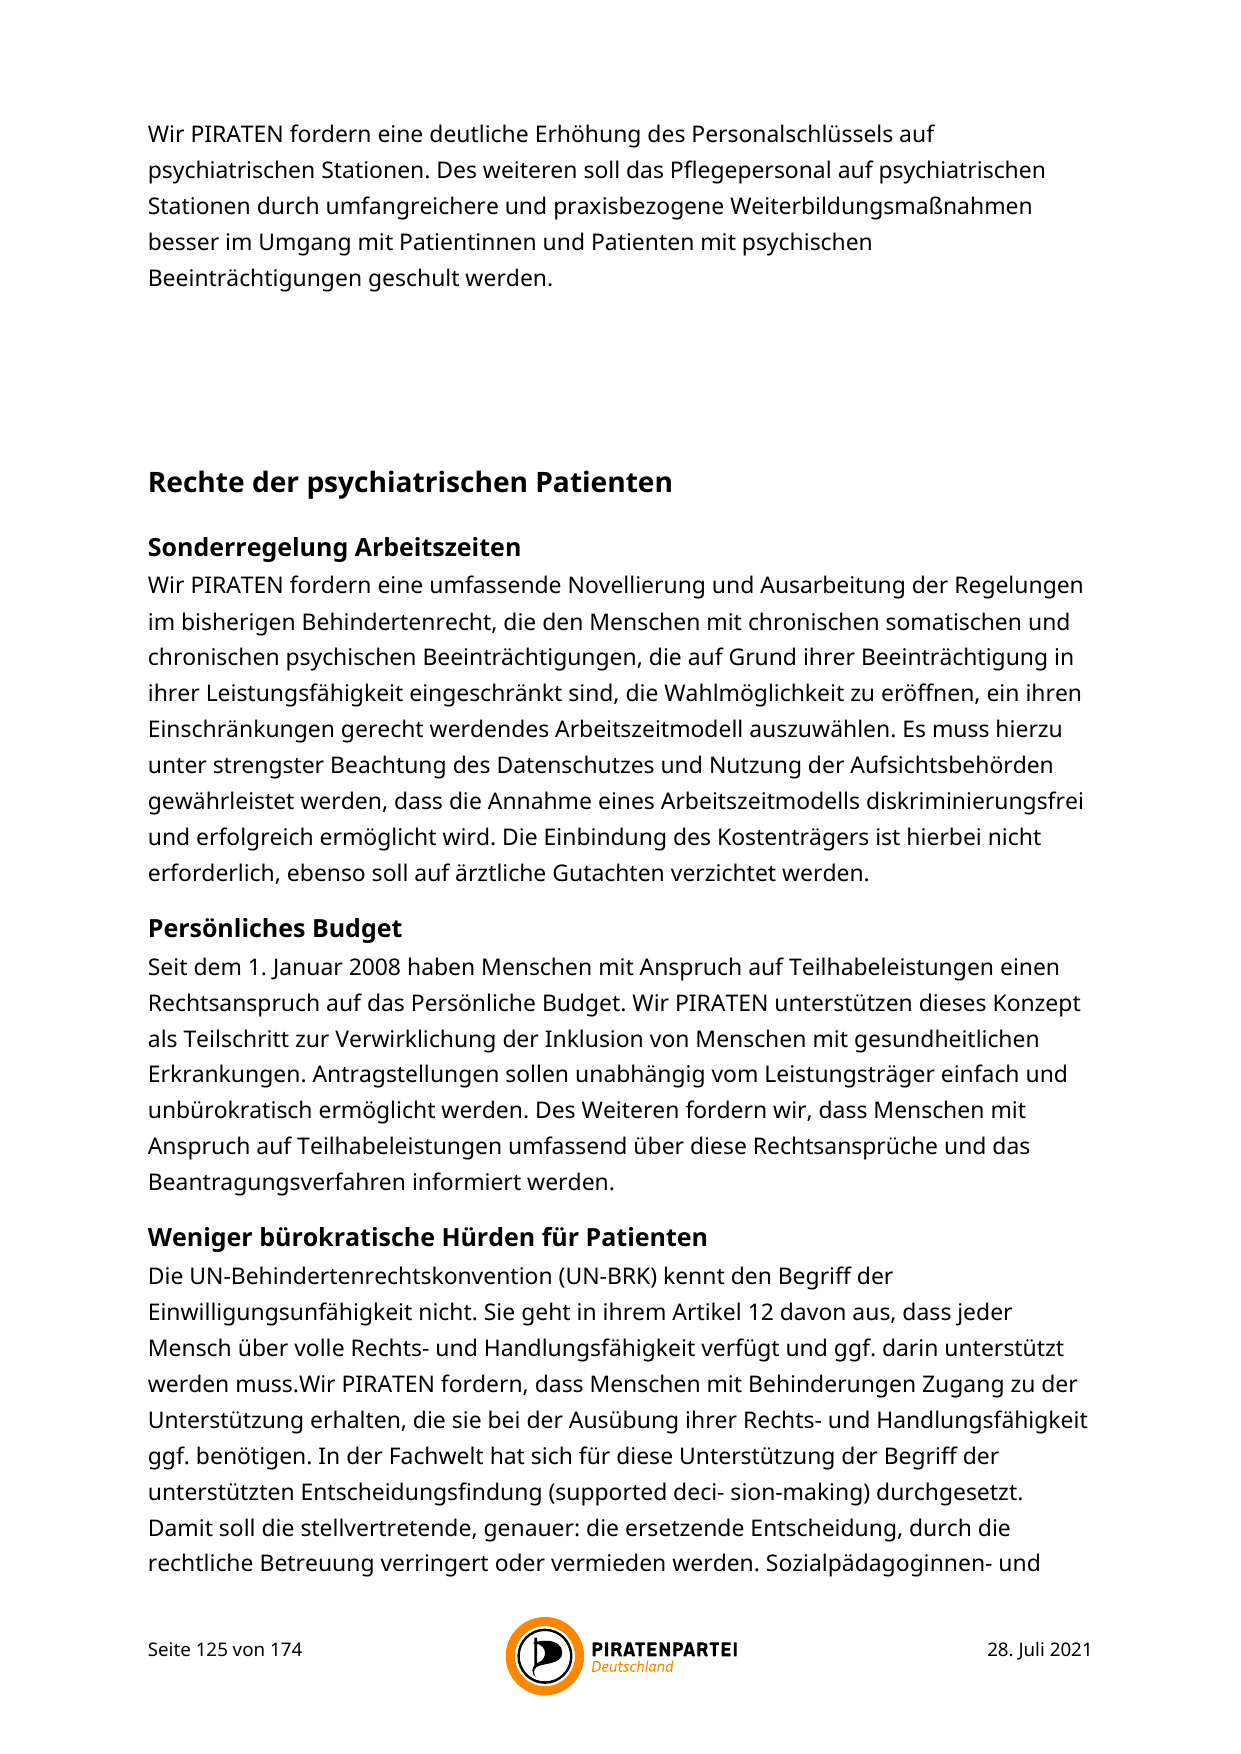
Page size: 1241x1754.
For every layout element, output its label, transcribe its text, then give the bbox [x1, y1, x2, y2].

text Wir PIRATEN fordern eine deutliche Erhöhung des Personalschlüssels auf psychiatrischen Stationen. Des weiteren soll das Pflegepersonal auf psychiatrischen Stationen durch umfangreichere und praxisbezogene Weiterbildungsmaßnahmen besser im Umgang mit Patientinnen und Patienten mit psychischen Beeinträchtigungen geschult werden. [148, 118, 1093, 293]
subtitle Rechte der psychiatrischen Patienten [148, 462, 1093, 500]
text Seit dem 1. Januar 2008 haben Menschen mit Anspruch auf Teilhabeleistungen einen Rechtsanspruch auf das Persönliche Budget. Wir PIRATEN unterstützen dieses Konzept als Teilschritt zur Verwirklichung der Inklusion von Menschen mit gesundheitlichen Erkrankungen. Antragstellungen sollen unabhängig vom Leistungsträger einfach und unbürokratisch ermöglicht werden. Des Weiteren fordern wir, dass Menschen mit Anspruch auf Teilhabeleistungen umfassend über diese Rechtsansprüche und das Beantragungsverfahren informiert werden. [148, 951, 1093, 1197]
text Die UN-Behindertenrechtskonvention (UN-BRK) kennt den Begriff der Einwilligungsunfähigkeit nicht. Sie geht in ihrem Artikel 12 davon aus, dass jeder Mensch über volle Rechts- und Handlungsfähigkeit verfügt und ggf. darin unterstützt werden muss.Wir PIRATEN fordern, dass Menschen mit Behinderungen Zugang zu der Unterstützung erhalten, die sie bei der Ausübung ihrer Rechts- und Handlungsfähigkeit ggf. benötigen. In der Fachwelt hat sich für diese Unterstützung der Begriff der unterstützten Entscheidungsfindung (supported deci- sion-making) durchgesetzt. Damit soll die stellvertretende, genauer: die ersetzende Entscheidung, durch die rechtliche Betreuung verringert oder vermieden werden. Sozialpädagoginnen- und [148, 1260, 1093, 1579]
subtitle Sonderregelung Arbeitszeiten [148, 529, 1093, 563]
subtitle Weniger bürokratische Hürden für Patienten [148, 1220, 1093, 1254]
text Wir PIRATEN fordern eine umfassende Novellierung und Ausarbeitung der Regelungen im bisherigen Behindertenrecht, die den Menschen mit chronischen somatischen und chronischen psychischen Beeinträchtigungen, die auf Grund ihrer Beeinträchtigung in ihrer Leistungsfähigkeit eingeschränkt sind, die Wahlmöglichkeit zu eröffnen, ein ihren Einschränkungen gerecht werdendes Arbeitszeitmodell auszuwählen. Es muss hierzu unter strengster Beachtung des Datenschutzes und Nutzung der Aufsichtsbehörden gewährleistet werden, dass die Annahme eines Arbeitszeitmodells diskriminierungsfrei und erfolgreich ermöglicht wird. Die Einbindung des Kostenträgers ist hierbei nicht erforderlich, ebenso soll auf ärztliche Gutachten verzichtet werden. [148, 569, 1093, 888]
subtitle Persönliches Budget [148, 911, 1093, 945]
